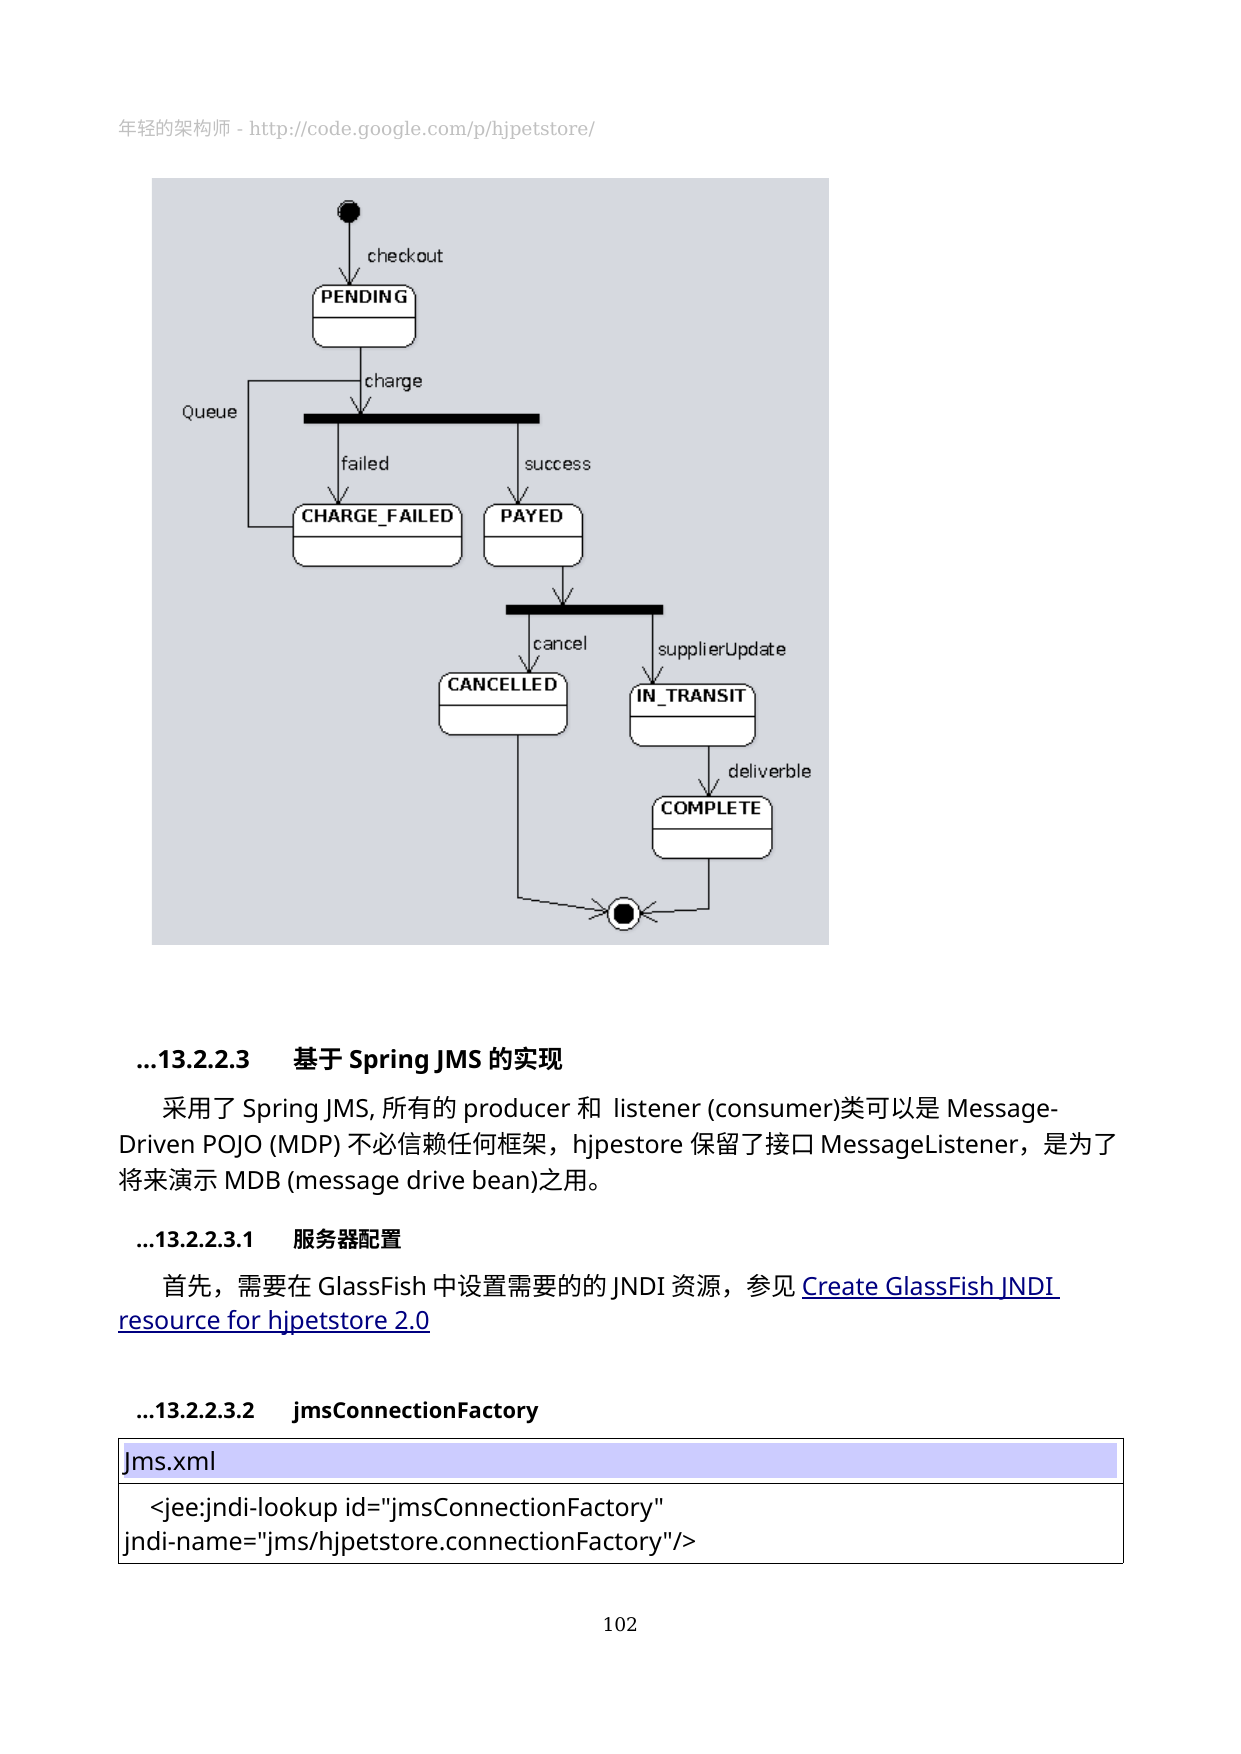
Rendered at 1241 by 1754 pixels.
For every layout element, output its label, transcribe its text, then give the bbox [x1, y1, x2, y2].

table_header Jms.xml [119, 1439, 1123, 1483]
picture [151, 178, 829, 945]
table_cell <jee:jndi-lookup id="jmsConnectionFactory" jndi-name="jms/hjpetstore.connectionFactory"/> [119, 1484, 1123, 1563]
subtitle jmsConnectionFactory [136, 1395, 1122, 1425]
subtitle 基于 Spring JMS 的实现 [136, 1039, 1122, 1076]
subtitle 服务器配置 [136, 1222, 1122, 1253]
text 首先，需要在 GlassFish中设置需要的的 JNDI 资源，参见Create GlassFish JNDI resource for hjpetstore 2.0 [118, 1266, 1122, 1336]
text 采用了 Spring JMS, 所有的 producer 和 listener (consumer)类可以是 Message-Driven POJO (MDP) 不必信赖任何框架，hjpestore 保留了接口MessageListener，是为了将来演示 MDB (message drive bean)之用。 [118, 1088, 1122, 1197]
